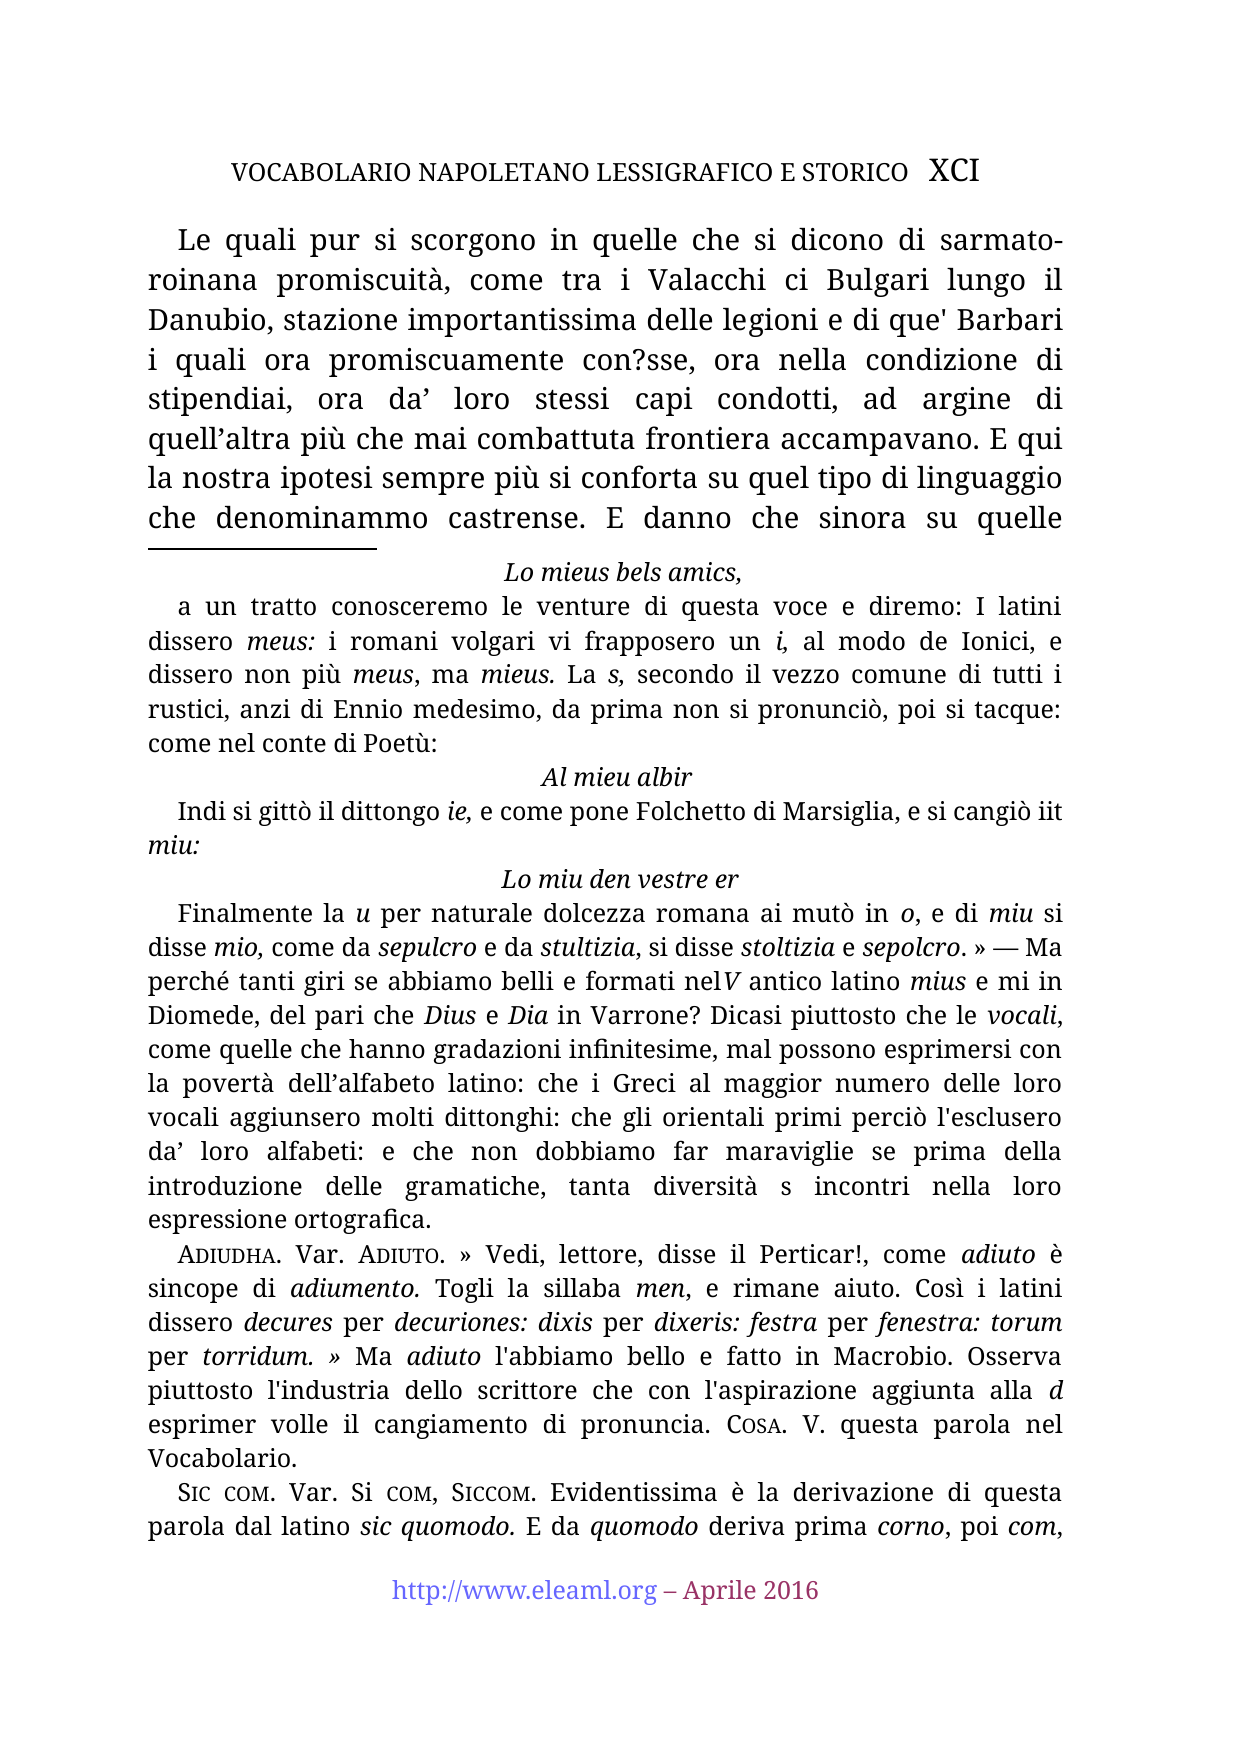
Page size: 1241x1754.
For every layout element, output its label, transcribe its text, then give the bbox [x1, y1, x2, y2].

text Le quali pur si scorgono in quelle che si dicono di sarmato-roinana promiscuità, come tra i Valacchi ci Bulgari lungo il Danubio, stazione importantissima delle legioni e di que' Barbari i quali ora promiscuamente con?sse, ora nella condizione di stipendiai, ora da’ loro stessi capi condotti, ad argine di quell’altra più che mai combattuta frontiera accampavano. E qui la nostra ipotesi sempre più si conforta su quel tipo di linguaggio che denominammo castrense. E danno che sinora su quelle [148, 220, 1063, 537]
text Finalmente la u per naturale dolcezza romana ai mutò in o, e di miu si disse mio, come da sepulcro e da stultizia, si disse stoltizia e sepolcro. » — Ma perché tanti giri se abbiamo belli e formati nelV antico latino mius e mi in Diomede, del pari che Dius e Dia in Varrone? Dicasi piuttosto che le vocali, come quelle che hanno gradazioni infinitesime, mal possono esprimersi con la povertà dell’alfabeto latino: che i Greci al maggior numero delle loro vocali aggiunsero molti dittonghi: che gli orientali primi perciò l'esclusero da’ loro alfabeti: e che non dobbiamo far maraviglie se prima della introduzione delle gramatiche, tanta diversità s incontri nella loro espressione ortografica. [148, 896, 1063, 1236]
text a un tratto conosceremo le venture di questa voce e diremo: I latini dissero meus: i romani volgari vi frapposero un i, al modo de Ionici, e dissero non più meus, ma mieus. La s, secondo il vezzo comune di tutti i rustici, anzi di Ennio medesimo, da prima non si pronunciò, poi si tacque: come nel conte di Poetù: [148, 589, 1063, 759]
text Adiudha. Var. Adiuto. » Vedi, lettore, disse il Perticar!, come adiuto è sincope di adiumento. Togli la sillaba men, e rimane aiuto. Così i latini dissero decures per decuriones: dixis per dixeris: festra per fenestra: torum per torridum. » Ma adiuto l'abbiamo bello e fatto in Macrobio. Osserva piuttosto l'industria dello scrittore che con l'aspirazione aggiunta alla d esprimer volle il cangiamento di pronuncia. Cosa. V. questa parola nel Vocabolario. [148, 1236, 1063, 1475]
text Indi si gittò il dittongo ie, e come pone Folchetto di Marsiglia, e si cangiò iit miu: [148, 793, 1063, 862]
text Lo miu den vestre er [148, 862, 1063, 896]
text Lo mieus bels amics, [148, 555, 1063, 589]
text Sic com. Var. Si com, Siccom. Evidentissima è la derivazione di questa parola dal latino sic quomodo. E da quomodo deriva prima corno, poi com, [148, 1475, 1063, 1543]
text Al mieu albir [148, 759, 1063, 793]
